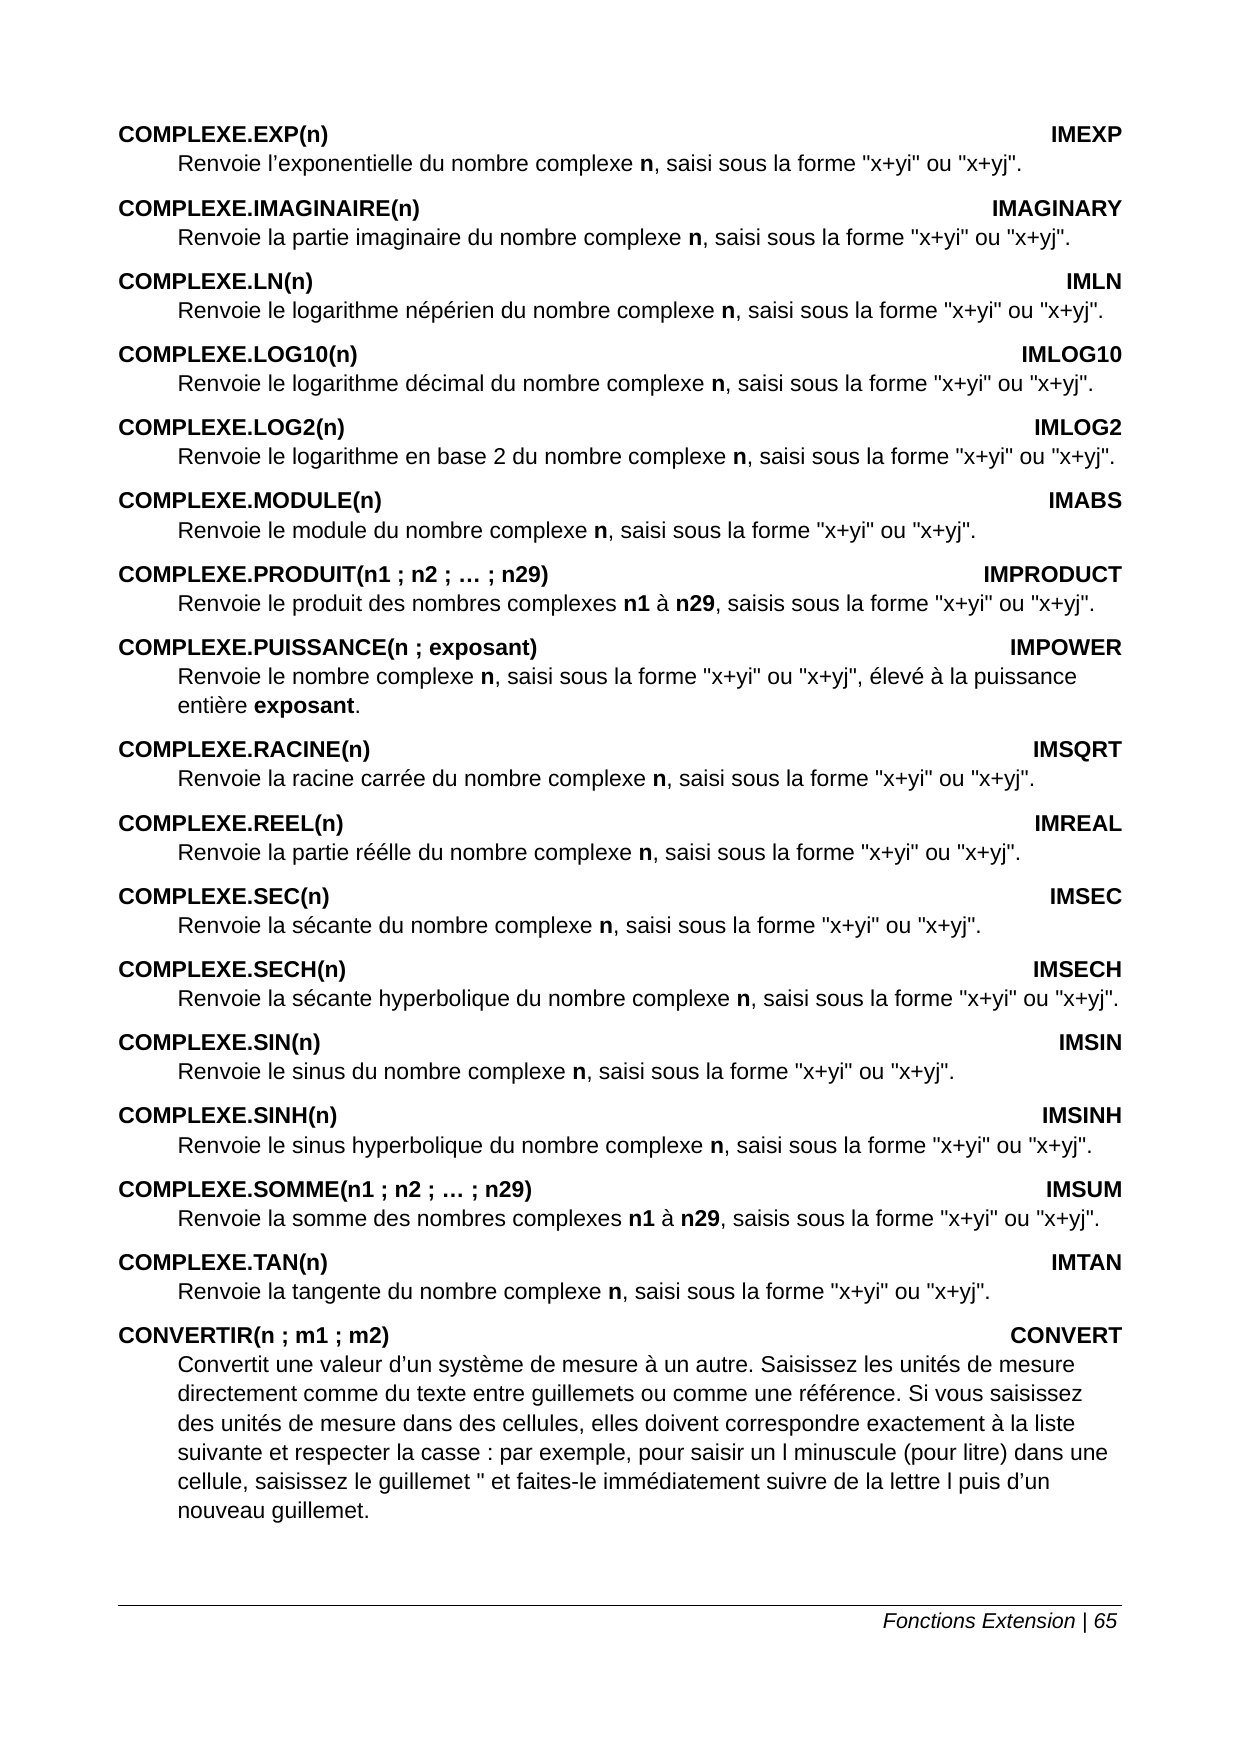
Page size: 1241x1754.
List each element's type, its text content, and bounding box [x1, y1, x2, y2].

list Convertit une valeur d’un système de mesure à un autre. Saisissez les unités de mesure directement comme du texte entre guillemets ou comme une référence. Si vous saisissez des unités de mesure dans des cellules, elles doivent correspondre exactement à la liste suivante et respecter la casse : par exemple, pour saisir un l minuscule (pour litre) dans une cellule, saisissez le guillemet " et faites-le immédiatement suivre de la lettre l puis d’un nouveau guillemet. [177, 1348, 1122, 1523]
text COMPLEXE.REEL(n) IMREAL [118, 806, 1122, 836]
text COMPLEXE.SOMME(n1 ; n2 ; … ; n29) IMSUM [118, 1172, 1122, 1202]
list Renvoie le sinus du nombre complexe n, saisi sous la forme "x+yi" ou "x+yj". [177, 1056, 1122, 1085]
text COMPLEXE.SEC(n) IMSEC [118, 879, 1122, 909]
text COMPLEXE.IMAGINAIRE(n) IMAGINARY [118, 191, 1122, 221]
text COMPLEXE.RACINE(n) IMSQRT [118, 733, 1122, 763]
list Renvoie le produit des nombres complexes n1 à n29, saisis sous la forme "x+yi" ou "x+yj". [177, 587, 1122, 616]
list Renvoie la partie réélle du nombre complexe n, saisi sous la forme "x+yi" ou "x+yj". [177, 836, 1122, 865]
text COMPLEXE.SINH(n) IMSINH [118, 1099, 1122, 1129]
list Renvoie la sécante hyperbolique du nombre complexe n, saisi sous la forme "x+yi" ou "x+yj". [177, 982, 1122, 1011]
text COMPLEXE.LN(n) IMLN [118, 264, 1122, 294]
text COMPLEXE.LOG2(n) IMLOG2 [118, 411, 1122, 441]
list Renvoie la partie imaginaire du nombre complexe n, saisi sous la forme "x+yi" ou "x+yj". [177, 221, 1122, 250]
text COMPLEXE.SIN(n) IMSIN [118, 1026, 1122, 1056]
text COMPLEXE.PUISSANCE(n ; exposant) IMPOWER [118, 631, 1122, 660]
list Renvoie le sinus hyperbolique du nombre complexe n, saisi sous la forme "x+yi" ou "x+yj". [177, 1129, 1122, 1158]
text CONVERTIR(n ; m1 ; m2) CONVERT [118, 1319, 1122, 1348]
list Renvoie la somme des nombres complexes n1 à n29, saisis sous la forme "x+yi" ou "x+yj". [177, 1202, 1122, 1231]
list Renvoie la racine carrée du nombre complexe n, saisi sous la forme "x+yi" ou "x+yj". [177, 763, 1122, 792]
list Renvoie le logarithme népérien du nombre complexe n, saisi sous la forme "x+yi" ou "x+yj". [177, 294, 1122, 323]
list Renvoie la sécante du nombre complexe n, saisi sous la forme "x+yi" ou "x+yj". [177, 909, 1122, 938]
text COMPLEXE.MODULE(n) IMABS [118, 484, 1122, 514]
list Renvoie le logarithme décimal du nombre complexe n, saisi sous la forme "x+yi" ou "x+yj". [177, 367, 1122, 396]
list Renvoie le nombre complexe n, saisi sous la forme "x+yi" ou "x+yj", élevé à la puissance entière exposant. [177, 660, 1122, 718]
text COMPLEXE.EXP(n) IMEXP [118, 118, 1122, 148]
text COMPLEXE.SECH(n) IMSECH [118, 953, 1122, 982]
text COMPLEXE.PRODUIT(n1 ; n2 ; … ; n29) IMPRODUCT [118, 557, 1122, 587]
list Renvoie l’exponentielle du nombre complexe n, saisi sous la forme "x+yi" ou "x+yj". [177, 148, 1122, 177]
list Renvoie le logarithme en base 2 du nombre complexe n, saisi sous la forme "x+yi" ou "x+yj". [177, 441, 1122, 470]
list Renvoie le module du nombre complexe n, saisi sous la forme "x+yi" ou "x+yj". [177, 514, 1122, 543]
list Renvoie la tangente du nombre complexe n, saisi sous la forme "x+yi" ou "x+yj". [177, 1275, 1122, 1304]
text COMPLEXE.LOG10(n) IMLOG10 [118, 338, 1122, 367]
text COMPLEXE.TAN(n) IMTAN [118, 1246, 1122, 1275]
